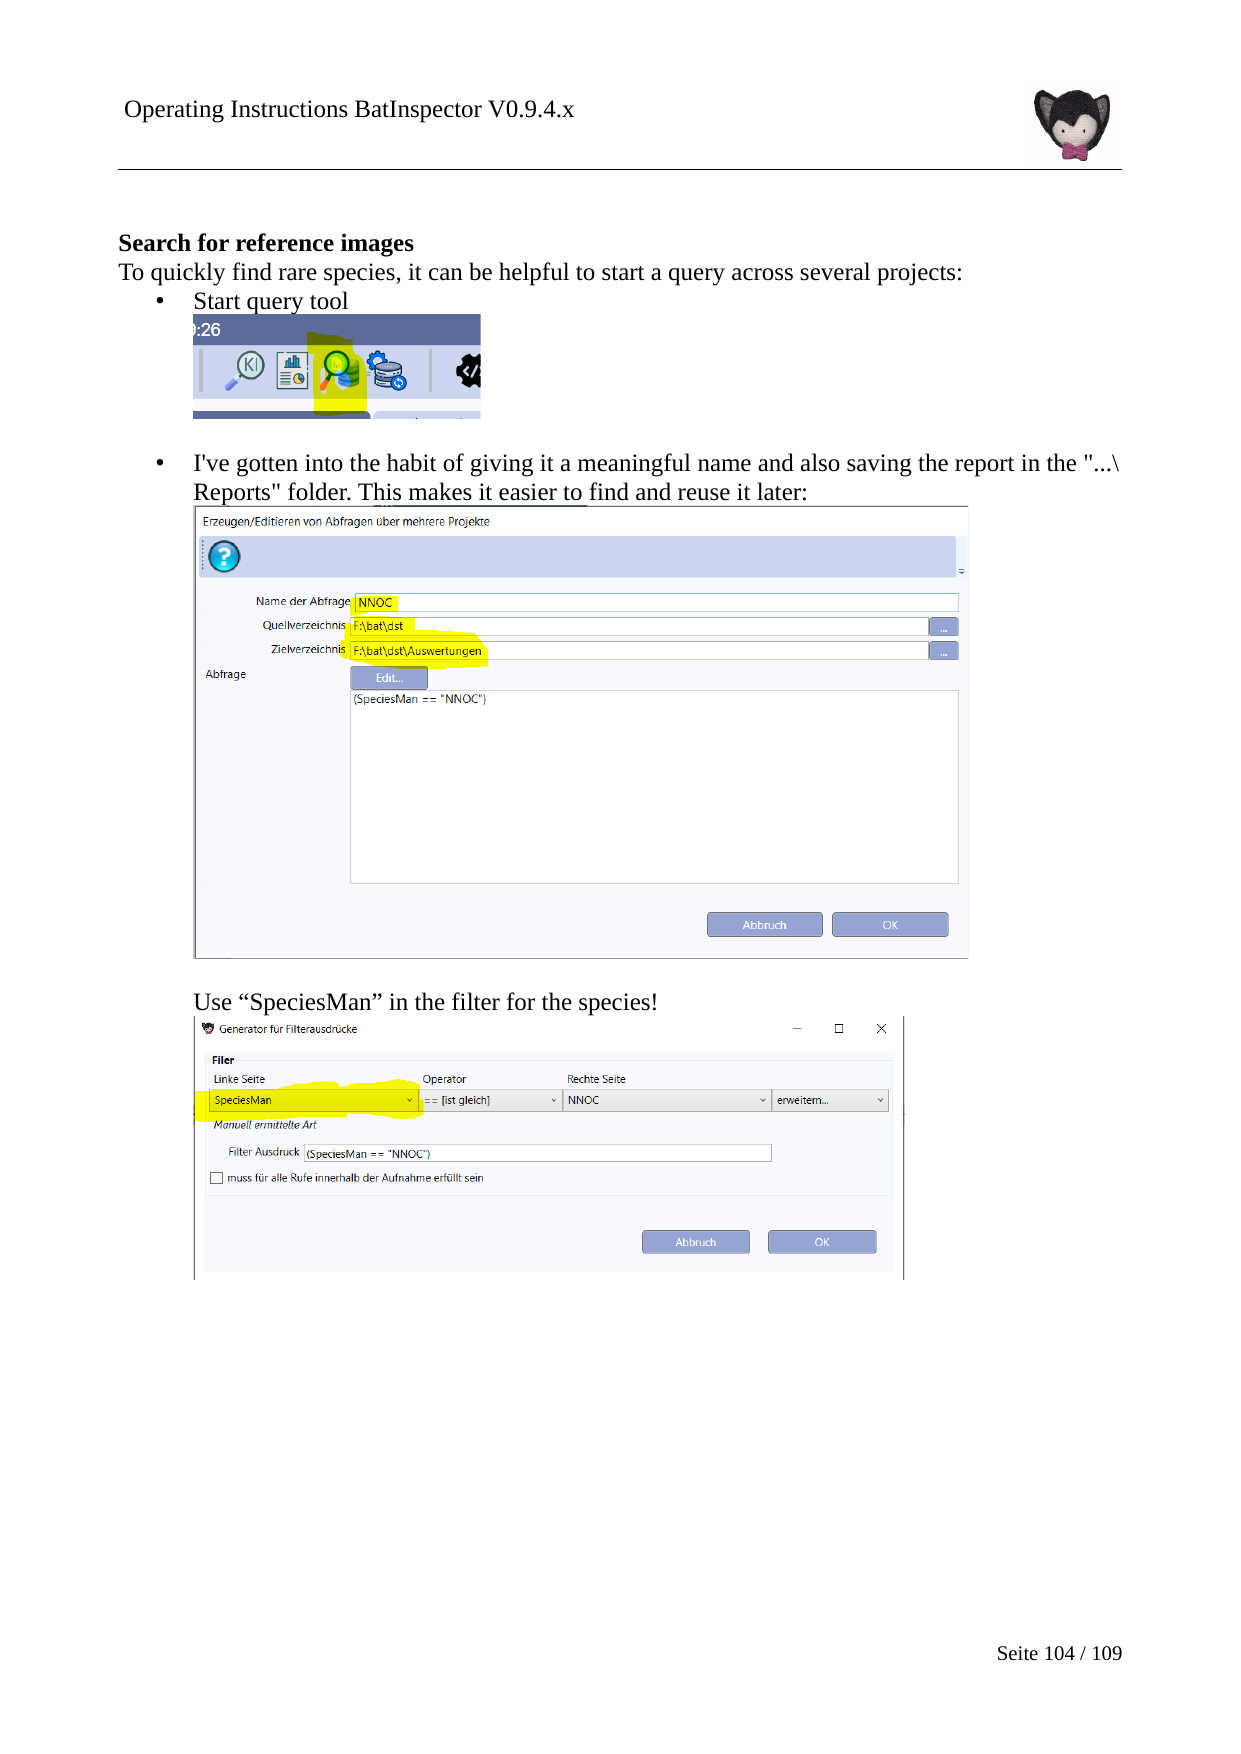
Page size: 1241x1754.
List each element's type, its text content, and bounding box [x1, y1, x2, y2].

picture [1030, 80, 1119, 169]
picture [193, 1016, 905, 1280]
list Start query tool [156, 286, 1122, 448]
picture [193, 314, 481, 419]
picture [193, 505, 969, 959]
list I've gotten into the habit of giving it a meaningful name and also saving the report in the "...\Reports" folder. This makes it easier to find and reuse it later: Use “SpeciesMan” in the filter for the species! [156, 448, 1122, 1308]
text Search for reference images [118, 228, 1122, 257]
text To quickly find rare species, it can be helpful to start a query across several projects: [118, 257, 1122, 286]
